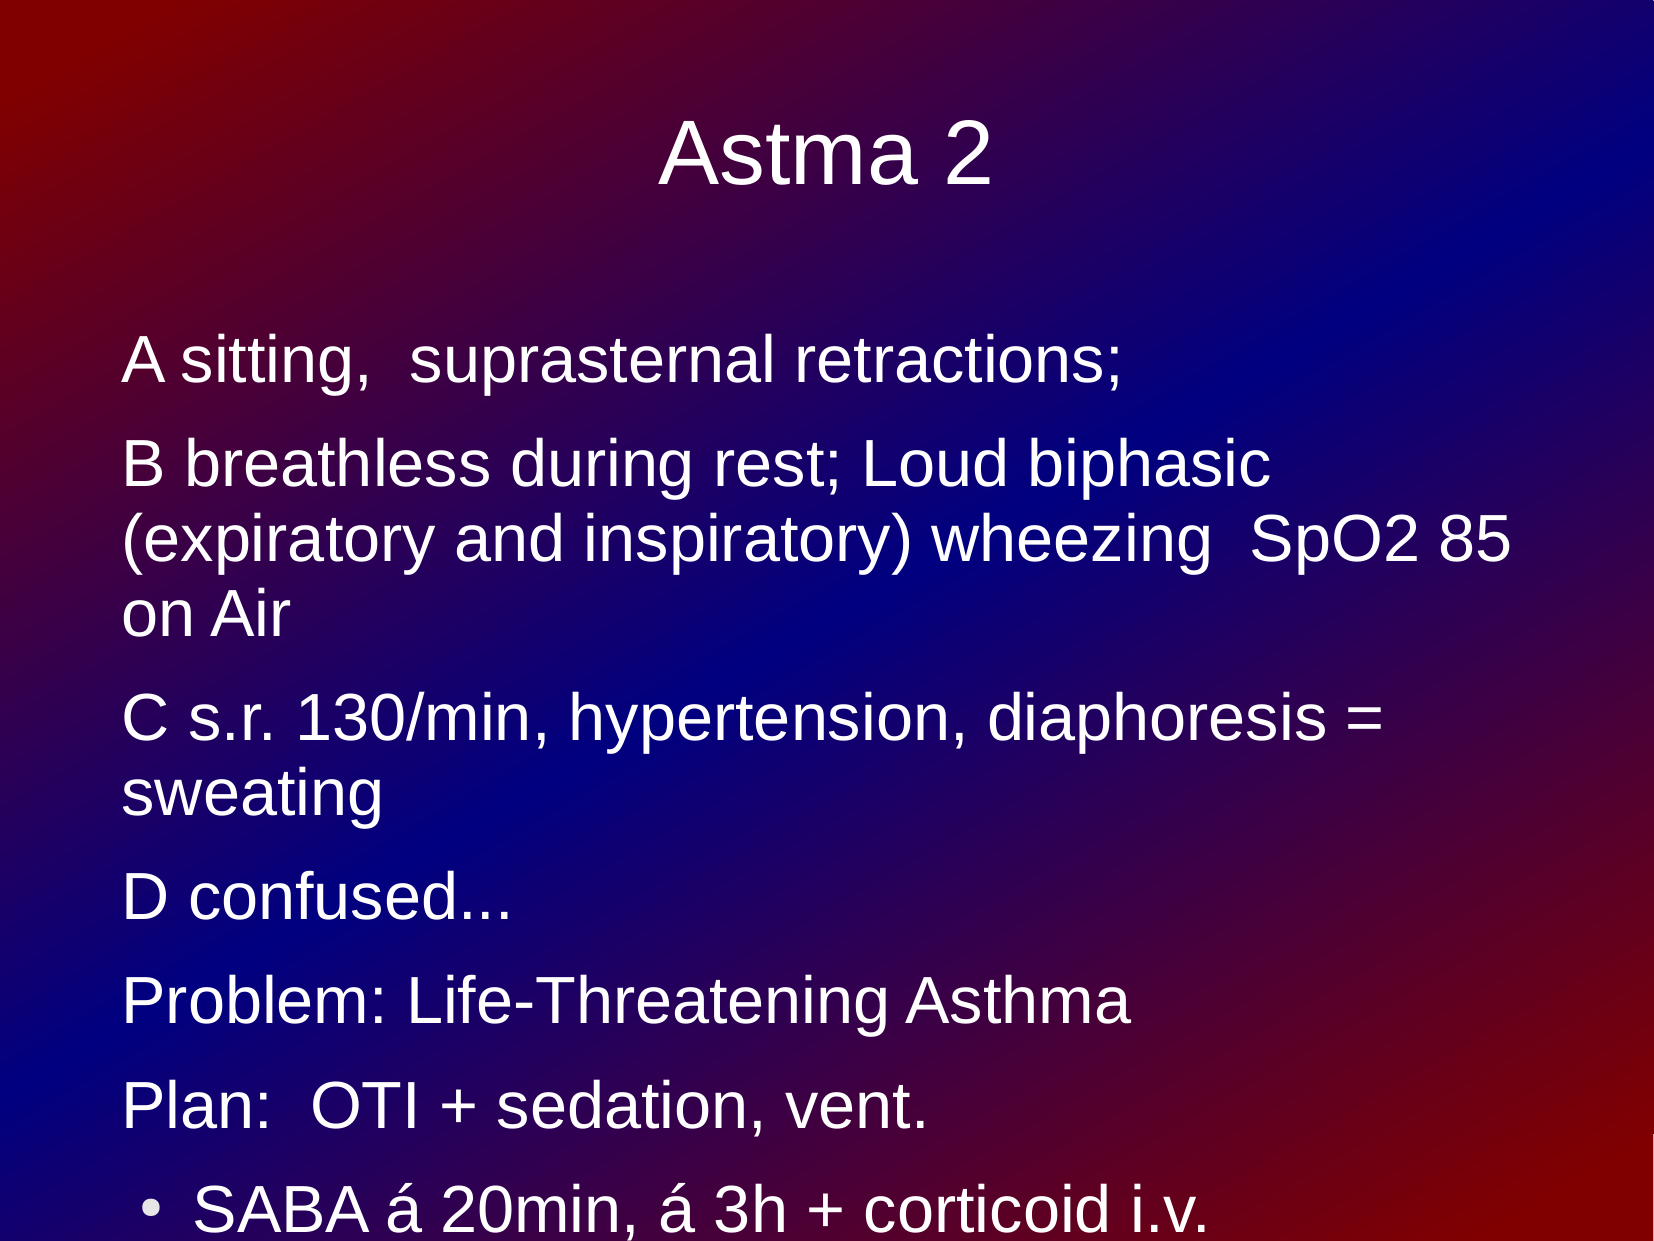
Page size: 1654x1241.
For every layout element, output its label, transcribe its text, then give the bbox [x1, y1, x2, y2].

title Astma 2 [82, 49, 1571, 257]
list A sitting, suprasternal retractions; B breathless during rest; Loud biphasic (expiratory and inspiratory) wheezing SpO2 85 on Air C s.r. 130/min, hypertension, diaphoresis = sweating D confused... Problem: Life-Threatening Asthma Plan: OTI + sedation, vent. SABA á 20min, á 3h + corticoid i.v. [121, 322, 1561, 1241]
